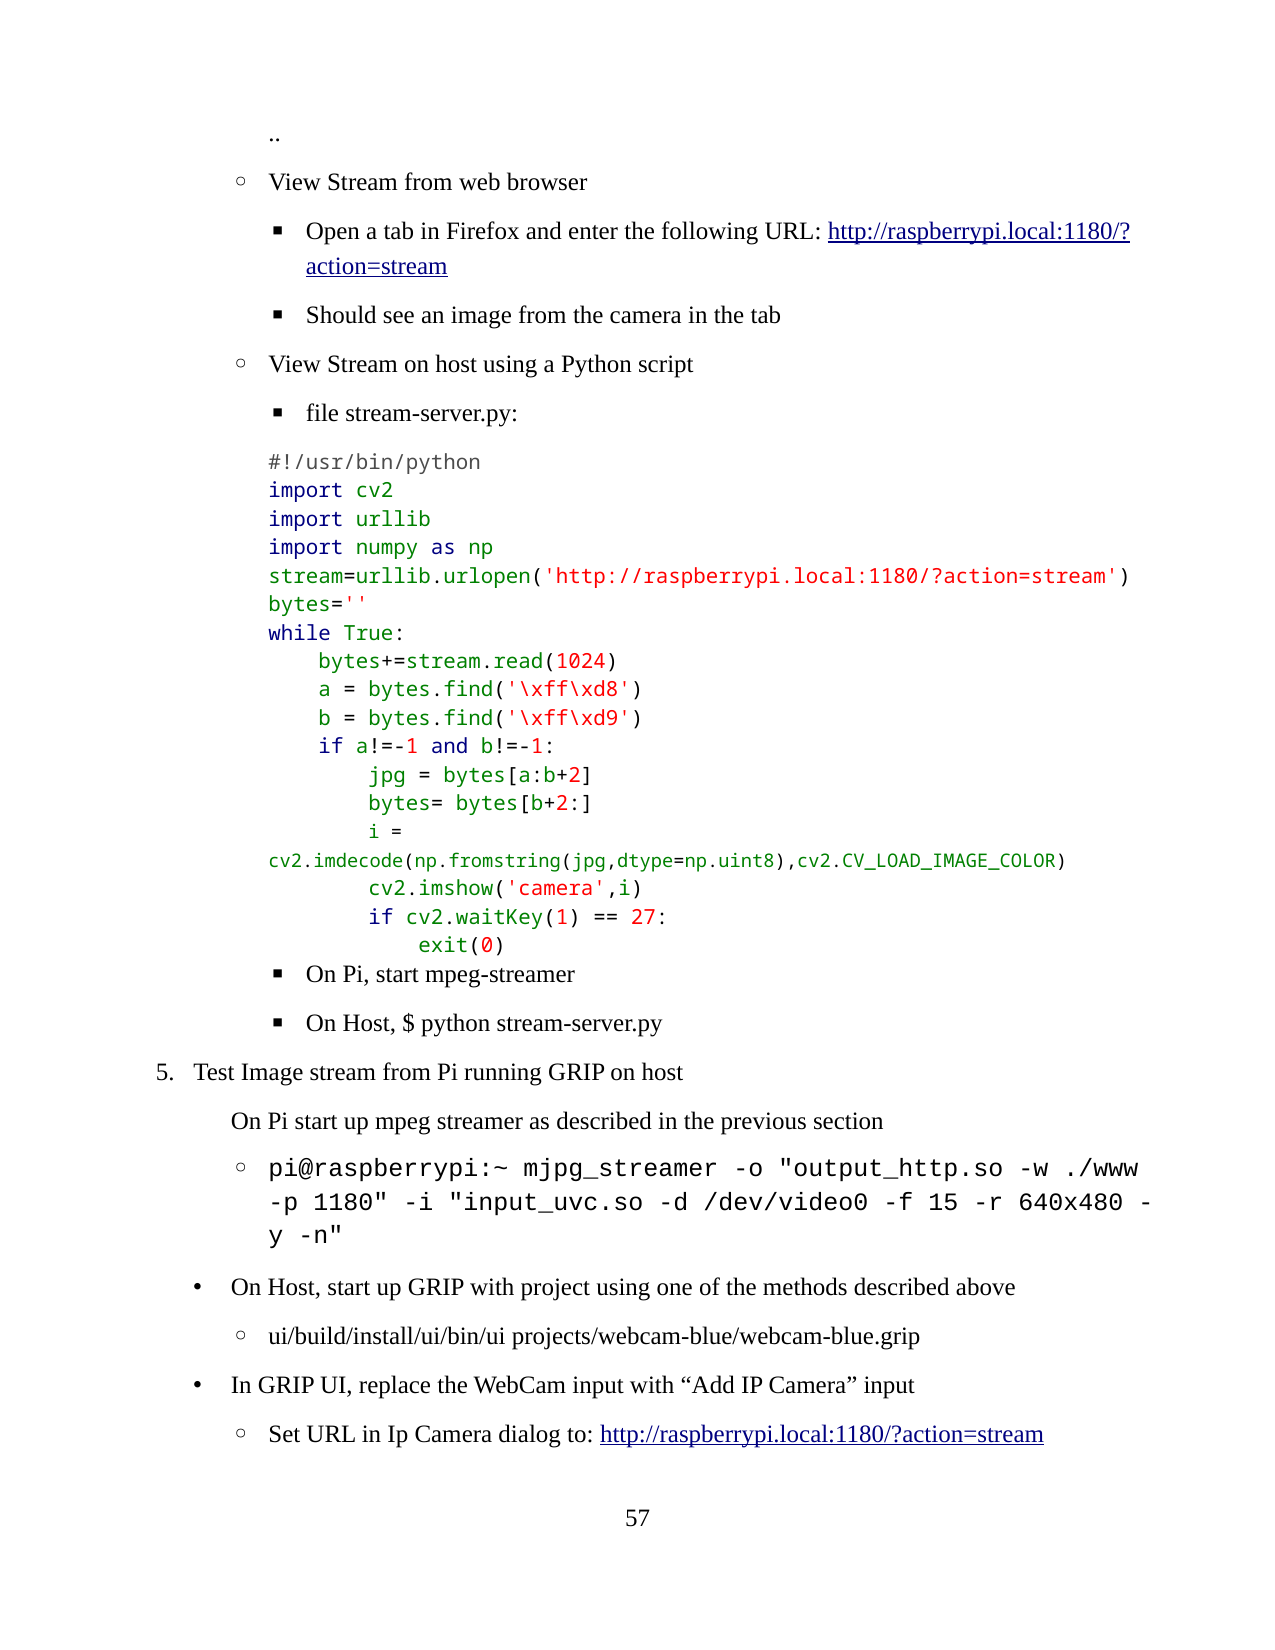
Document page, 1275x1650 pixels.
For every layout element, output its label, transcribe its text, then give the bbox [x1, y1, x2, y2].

list View Stream on host using a Python script [231, 349, 1157, 378]
list On Host, start up GRIP with project using one of the methods described above [193, 1272, 1157, 1300]
list On Pi, start mpeg-streamer [268, 959, 1157, 988]
text import urllib [268, 504, 1157, 532]
text #!/usr/bin/python [268, 447, 1157, 475]
text if cv2.waitKey(1) == 27: [268, 902, 1157, 930]
list On Pi start up mpeg streamer as described in the previous section [193, 1106, 1157, 1135]
list Test Image stream from Pi running GRIP on host [156, 1057, 1157, 1086]
list Should see an image from the camera in the tab [268, 300, 1157, 328]
list On Host, $ python stream-server.py [268, 1008, 1157, 1037]
list In GRIP UI, replace the WebCam input with “Add IP Camera” input [193, 1370, 1157, 1398]
text b = bytes.find('\xff\xd9') [268, 703, 1157, 731]
text bytes+=stream.read(1024) [268, 646, 1157, 674]
text jpg = bytes[a:b+2] [268, 760, 1157, 788]
list Set URL in Ip Camera dialog to: http://raspberrypi.local:1180/?action=stream [231, 1419, 1157, 1448]
list View Stream from web browser [231, 167, 1157, 196]
text import cv2 [268, 475, 1157, 504]
text i = cv2.imdecode(np.fromstring(jpg,dtype=np.uint8),cv2.CV_LOAD_IMAGE_COLOR) [268, 817, 1157, 873]
list file stream-server.py: [268, 398, 1157, 427]
list pi@raspberrypi:~ mjpg_streamer -o "output_http.so -w ./www -p 1180" -i "input_uvc.so -d /dev/video0 -f 15 -r 640x480 -y -n" [231, 1155, 1157, 1251]
text while True: [268, 618, 1157, 646]
text .. [268, 118, 1157, 147]
text bytes= bytes[b+2:] [268, 788, 1157, 817]
list Open a tab in Firefox and enter the following URL: http://raspberrypi.local:1180/?action=stream [268, 216, 1157, 279]
text a = bytes.find('\xff\xd8') [268, 674, 1157, 703]
text stream=urllib.urlopen('http://raspberrypi.local:1180/?action=stream') [268, 561, 1157, 589]
text if a!=-1 and b!=-1: [268, 731, 1157, 760]
list ui/build/install/ui/bin/ui projects/webcam-blue/webcam-blue.grip [231, 1321, 1157, 1349]
text exit(0) [268, 930, 1157, 959]
text bytes='' [268, 589, 1157, 618]
text cv2.imshow('camera',i) [268, 873, 1157, 902]
text import numpy as np [268, 532, 1157, 561]
